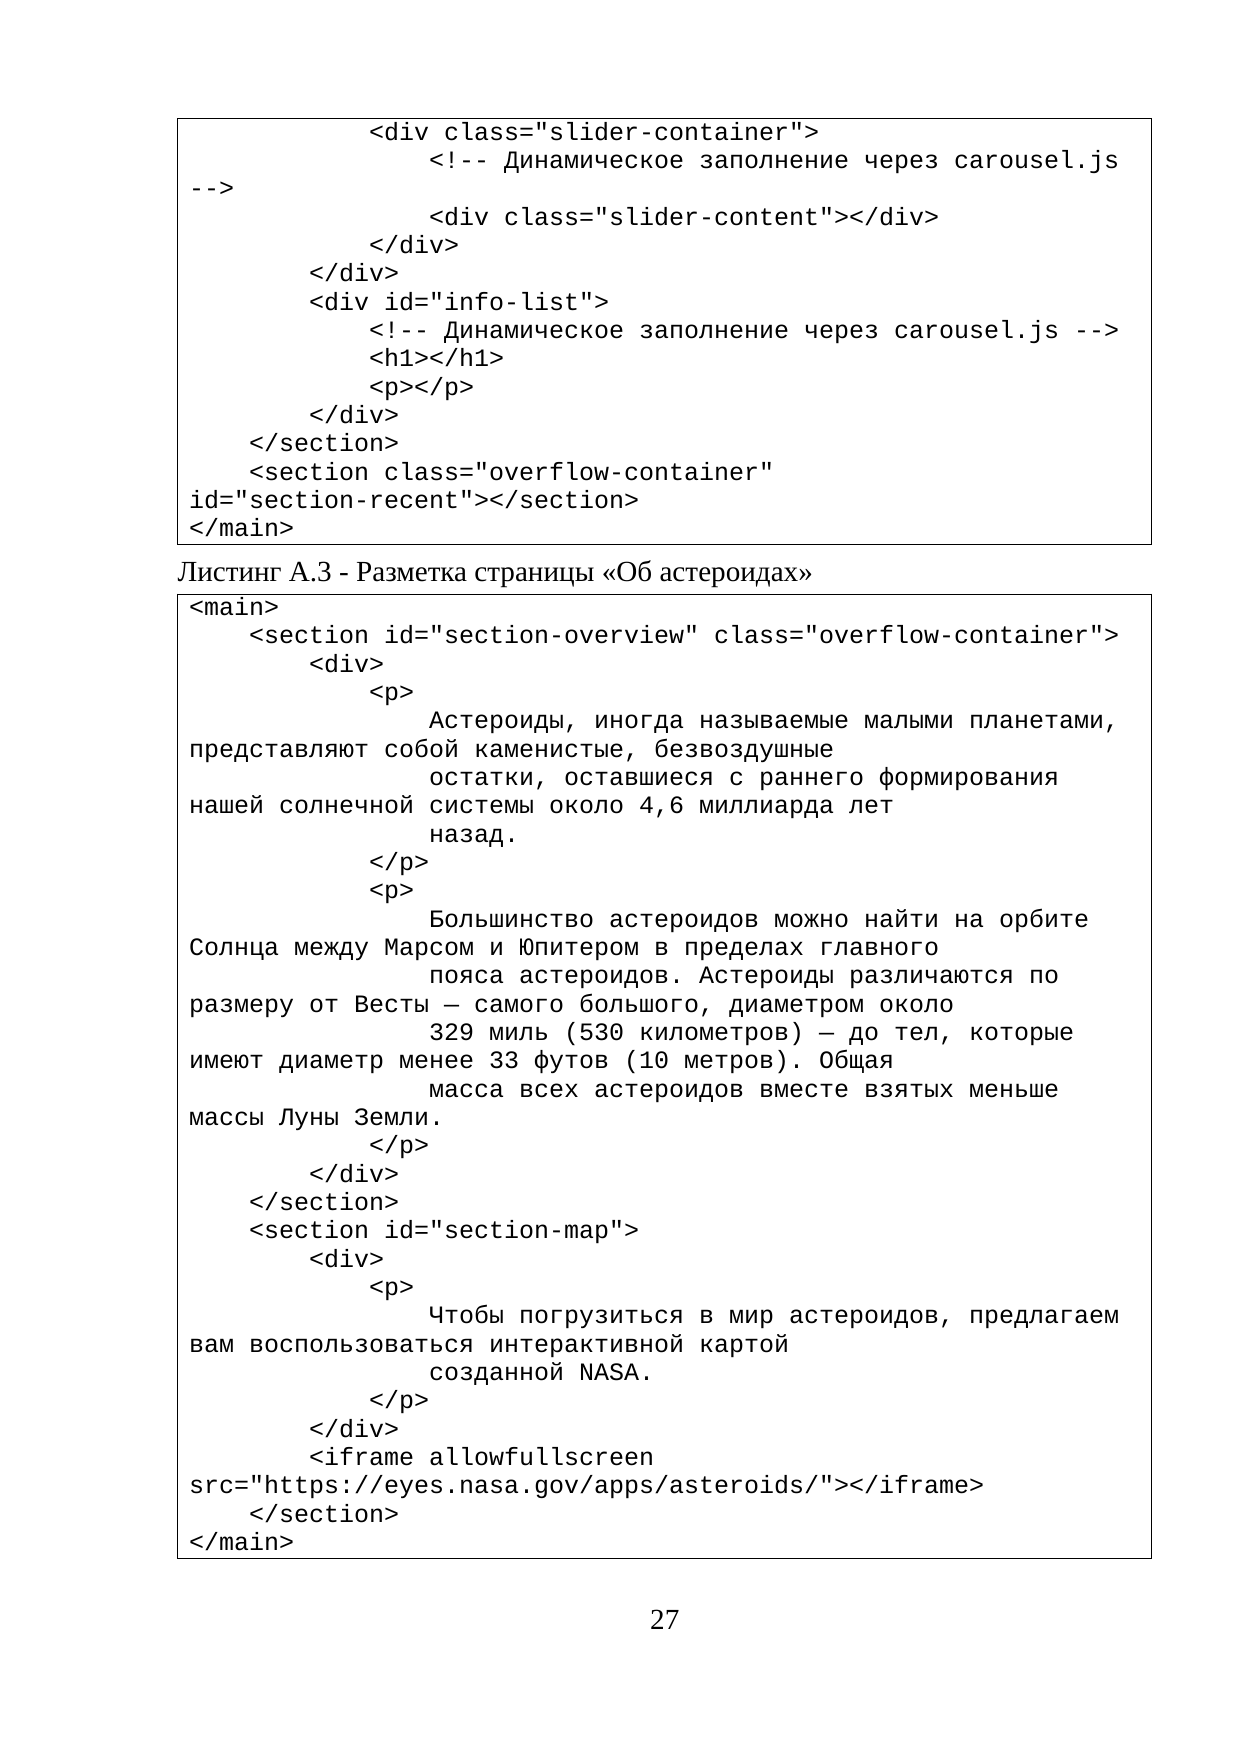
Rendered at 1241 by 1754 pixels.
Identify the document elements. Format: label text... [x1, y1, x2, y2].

table_header <div class="slider-container"> <!-- Динамическое заполнение через carousel.js --> <div class="slider-content"></div> </div> </div> <div id="info-list"> <!-- Динамическое заполнение через carousel.js --> <h1></h1> <p></p> </div> </section> <section class="overflow-container" id="section-recent"></section> </main> [178, 119, 1151, 544]
text Листинг A.3 - Разметка страницы «Об астероидах» [177, 554, 1152, 588]
table_header <main> <section id="section-overview" class="overflow-container"> <div> <p> Астероиды, иногда называемые малыми планетами, представляют собой каменистые, безвоздушные остатки, оставшиеся с раннего формирования нашей солнечной системы около 4,6 миллиарда лет назад. </p> <p> Большинство астероидов можно найти на орбите Солнца между Марсом и Юпитером в пределах главного пояса астероидов. Астероиды различаются по размеру от Весты — самого большого, диаметром около 329 миль (530 километров) — до тел, которые имеют диаметр менее 33 футов (10 метров). Общая масса всех астероидов вместе взятых меньше массы Луны Земли. </p> </div> </section> <section id="section-map"> <div> <p> Чтобы погрузиться в мир астероидов, предлагаем вам воспользоваться интерактивной картой созданной NASA. </p> </div> <iframe allowfullscreen src="https://eyes.nasa.gov/apps/asteroids/"></iframe> </section> </main> [178, 595, 1151, 1558]
